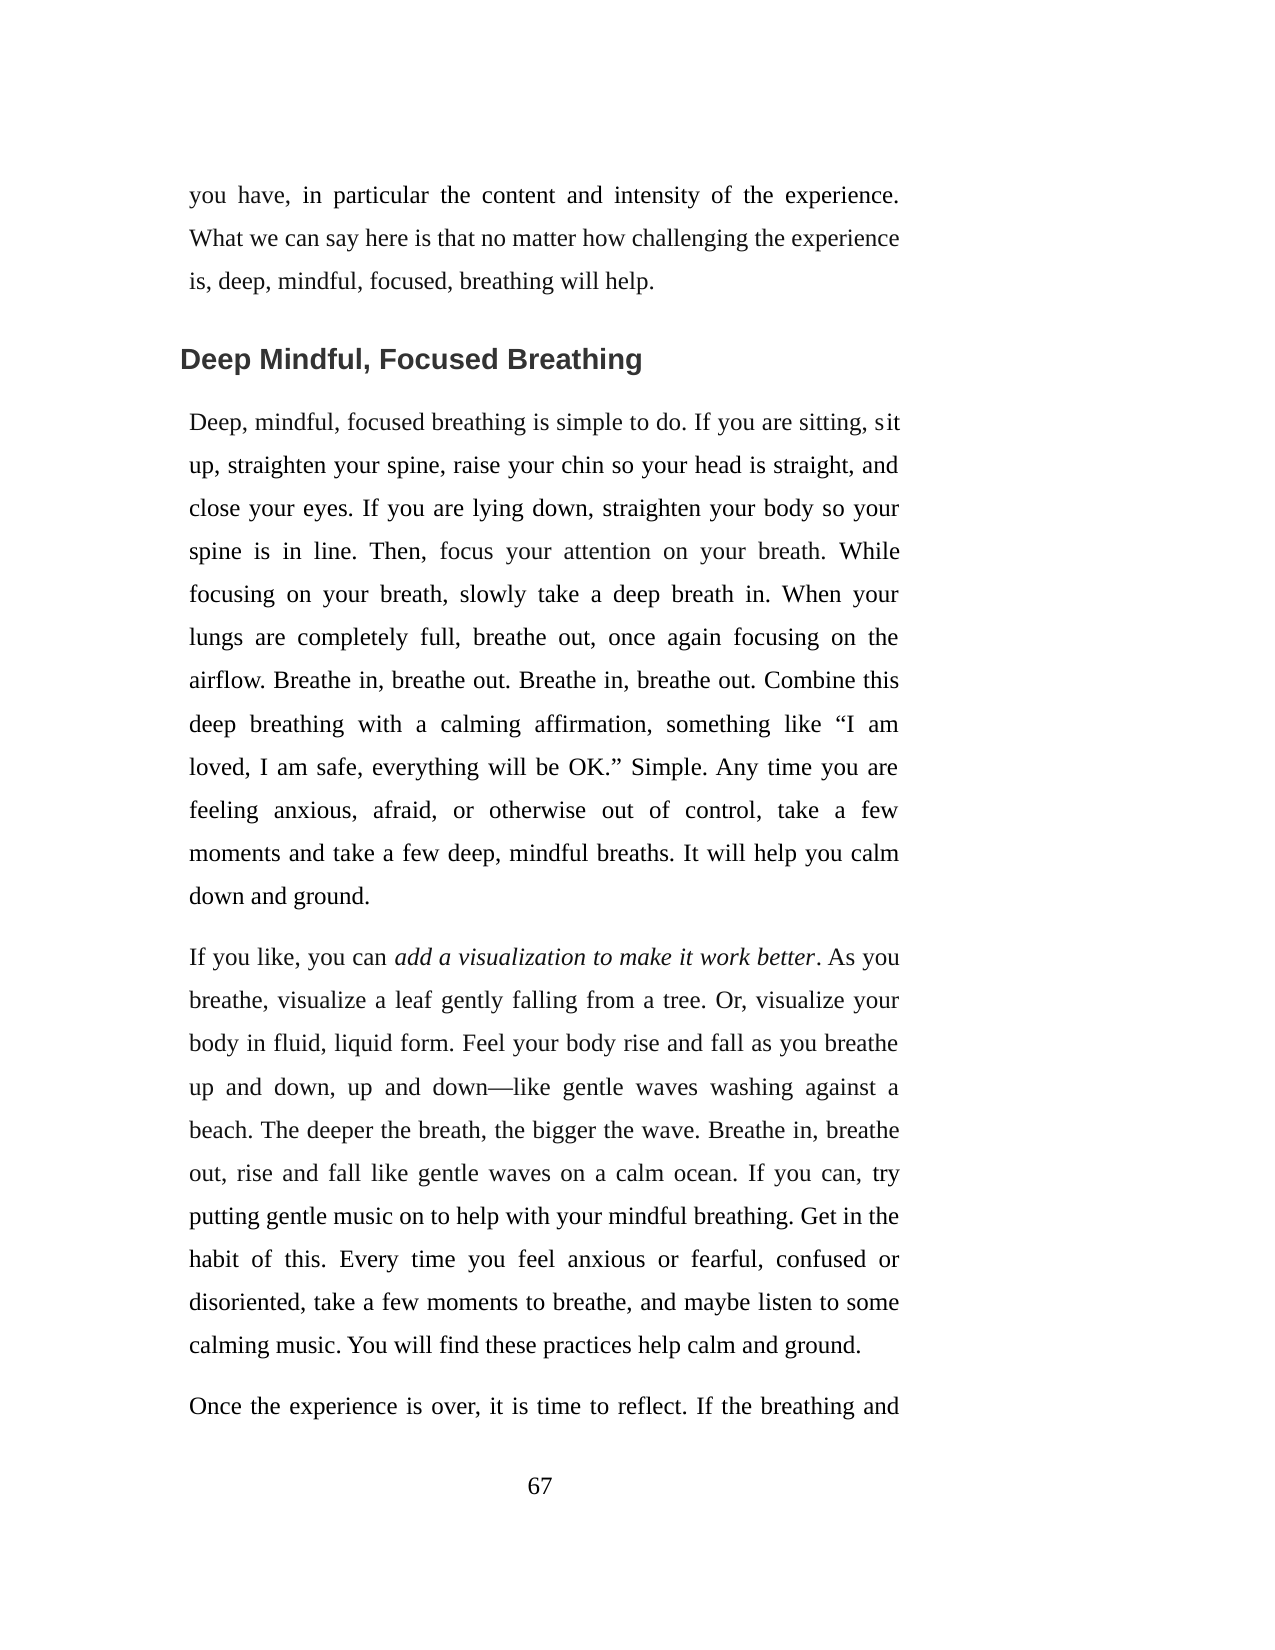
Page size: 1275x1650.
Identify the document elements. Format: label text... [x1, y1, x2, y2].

subtitle Deep Mindful, Focused Breathing [180, 342, 900, 376]
text If you like, you can add a visualization to make it work better. As you breathe, visualize a leaf gently falling from a tree. Or, visualize your body in fluid, liquid form. Feel your body rise and fall as you breathe up and down, up and down—like gentle waves washing against a beach. The deeper the breath, the bigger the wave. Breathe in, breathe out, rise and fall like gentle waves on a calm ocean. If you can, try putting gentle music on to help with your mindful breathing. Get in the habit of this. Every time you feel anxious or fearful, confused or disoriented, take a few moments to breathe, and maybe listen to some calming music. You will find these practices help calm and ground. [189, 942, 900, 1359]
text Deep, mindful, focused breathing is simple to do. If you are sitting, sit up, straighten your spine, raise your chin so your head is straight, and close your eyes. If you are lying down, straighten your body so your spine is in line. Then, focus your attention on your breath. While focusing on your breath, slowly take a deep breath in. When your lungs are completely full, breathe out, once again focusing on the airflow. Breathe in, breathe out. Breathe in, breathe out. Combine this deep breathing with a calming affirmation, something like “I am loved, I am safe, everything will be OK.” Simple. Any time you are feeling anxious, afraid, or otherwise out of control, take a few moments and take a few deep, mindful breaths. It will help you calm down and ground. [189, 407, 900, 910]
text Once the experience is over, it is time to reflect. If the breathing and [189, 1391, 900, 1420]
text you have, in particular the content and intensity of the experience. What we can say here is that no matter how challenging the experience is, deep, mindful, focused, breathing will help. [189, 180, 900, 295]
